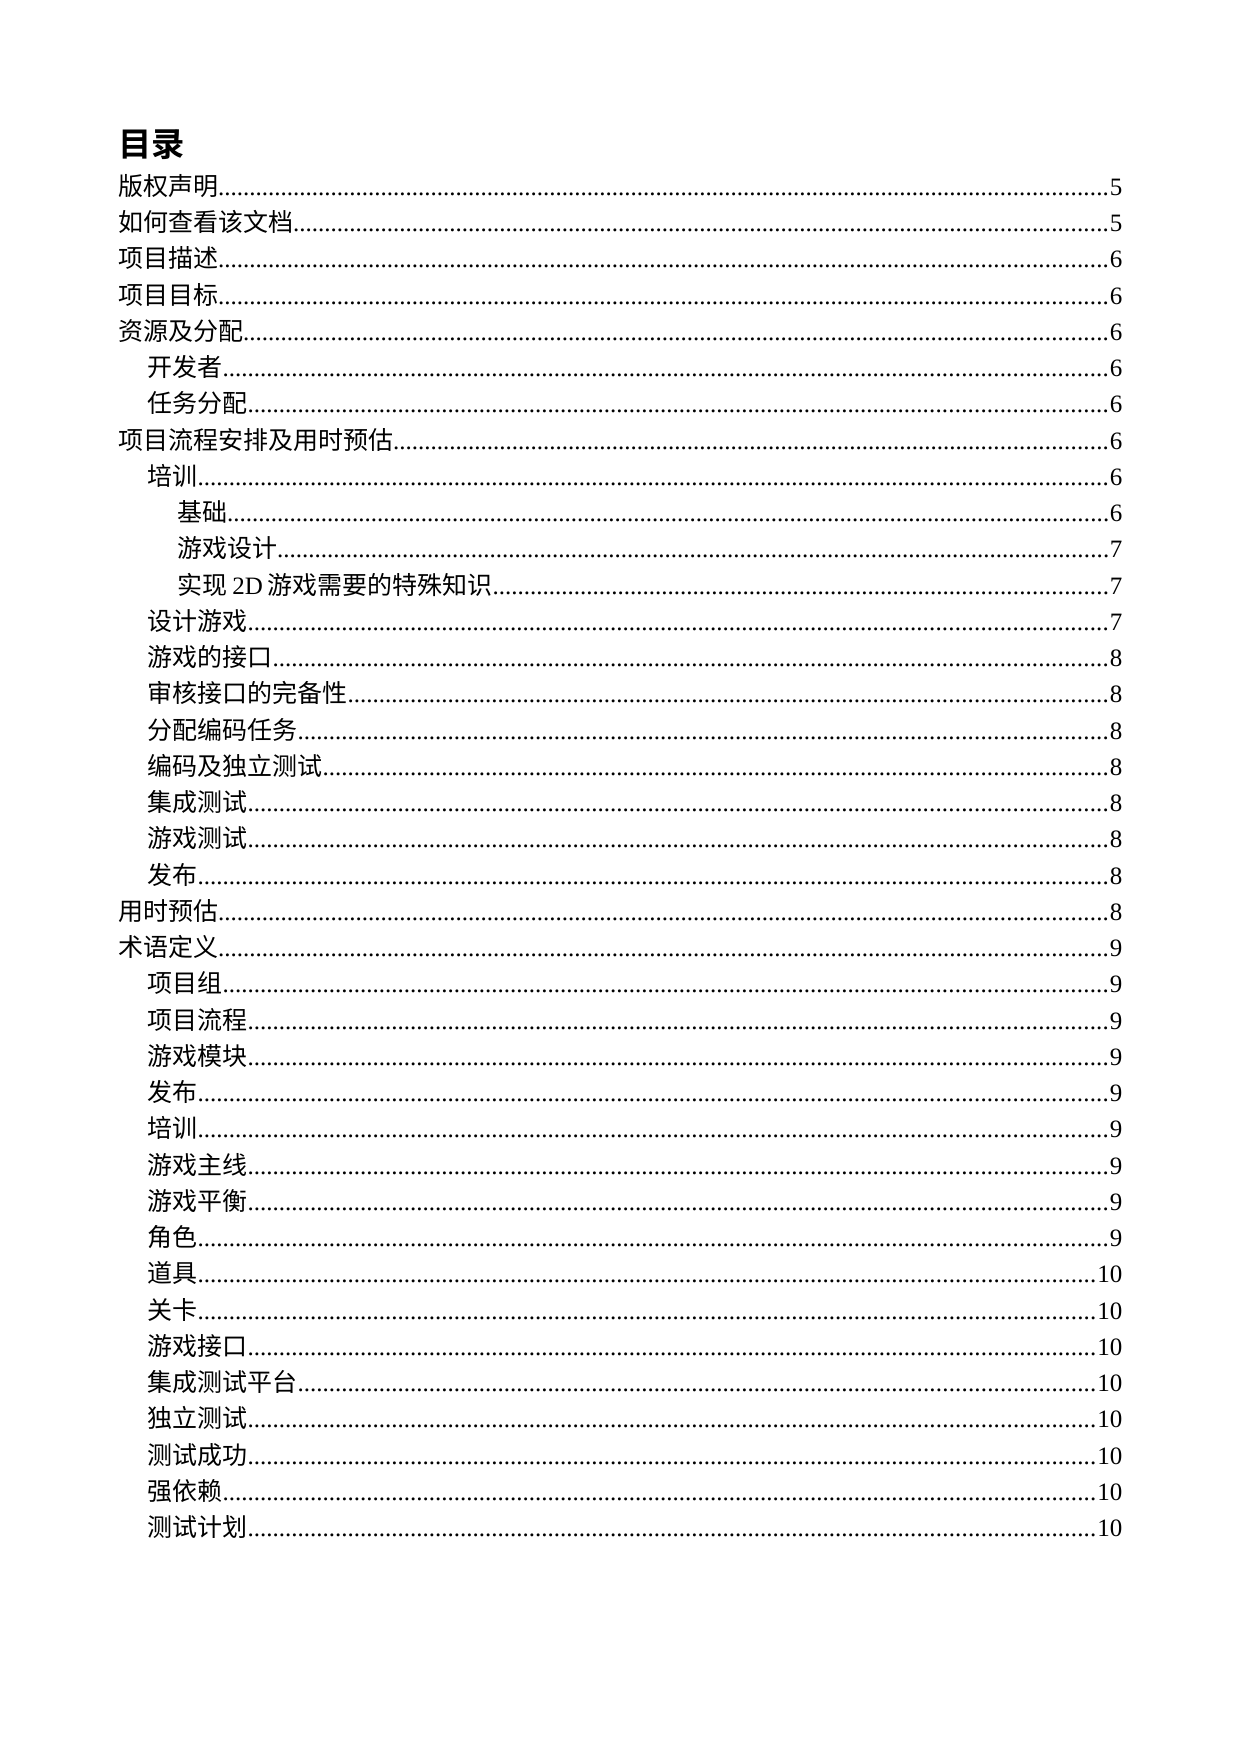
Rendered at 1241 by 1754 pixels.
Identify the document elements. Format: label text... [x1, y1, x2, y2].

subtitle 目录 [118, 118, 1122, 166]
text 游戏设计 7 [177, 529, 1122, 565]
text 开发者 6 [148, 348, 1122, 384]
text 集成测试平台 10 [148, 1363, 1122, 1399]
text 发布 9 [148, 1073, 1122, 1109]
text 发布 8 [148, 855, 1122, 891]
text 项目流程 9 [148, 1000, 1122, 1036]
text 游戏模块 9 [148, 1036, 1122, 1073]
text 项目流程安排及用时预估 6 [118, 420, 1122, 456]
text 编码及独立测试 8 [148, 746, 1122, 783]
text 资源及分配 6 [118, 311, 1122, 348]
text 设计游戏 7 [148, 601, 1122, 638]
text 培训 9 [148, 1109, 1122, 1145]
text 培训 6 [148, 456, 1122, 493]
text 分配编码任务 8 [148, 710, 1122, 746]
text 测试成功 10 [148, 1435, 1122, 1471]
text 任务分配 6 [148, 384, 1122, 420]
text 如何查看该文档 5 [118, 203, 1122, 239]
text 独立测试 10 [148, 1399, 1122, 1435]
text 实现2D游戏需要的特殊知识 7 [177, 565, 1122, 601]
text 游戏测试 8 [148, 819, 1122, 855]
text 游戏接口 10 [148, 1326, 1122, 1363]
text 项目描述 6 [118, 239, 1122, 275]
text 强依赖 10 [148, 1471, 1122, 1508]
text 游戏的接口 8 [148, 638, 1122, 674]
text 版权声明 5 [118, 166, 1122, 203]
text 关卡 10 [148, 1290, 1122, 1326]
text 测试计划 10 [148, 1508, 1122, 1544]
text 基础 6 [177, 493, 1122, 529]
text 游戏主线 9 [148, 1145, 1122, 1181]
text 游戏平衡 9 [148, 1181, 1122, 1218]
text 术语定义 9 [118, 928, 1122, 964]
text 道具 10 [148, 1254, 1122, 1290]
text 项目目标 6 [118, 275, 1122, 311]
text 集成测试 8 [148, 783, 1122, 819]
text 用时预估 8 [118, 891, 1122, 928]
text 角色 9 [148, 1218, 1122, 1254]
text 项目组 9 [148, 964, 1122, 1000]
text 审核接口的完备性 8 [148, 674, 1122, 710]
